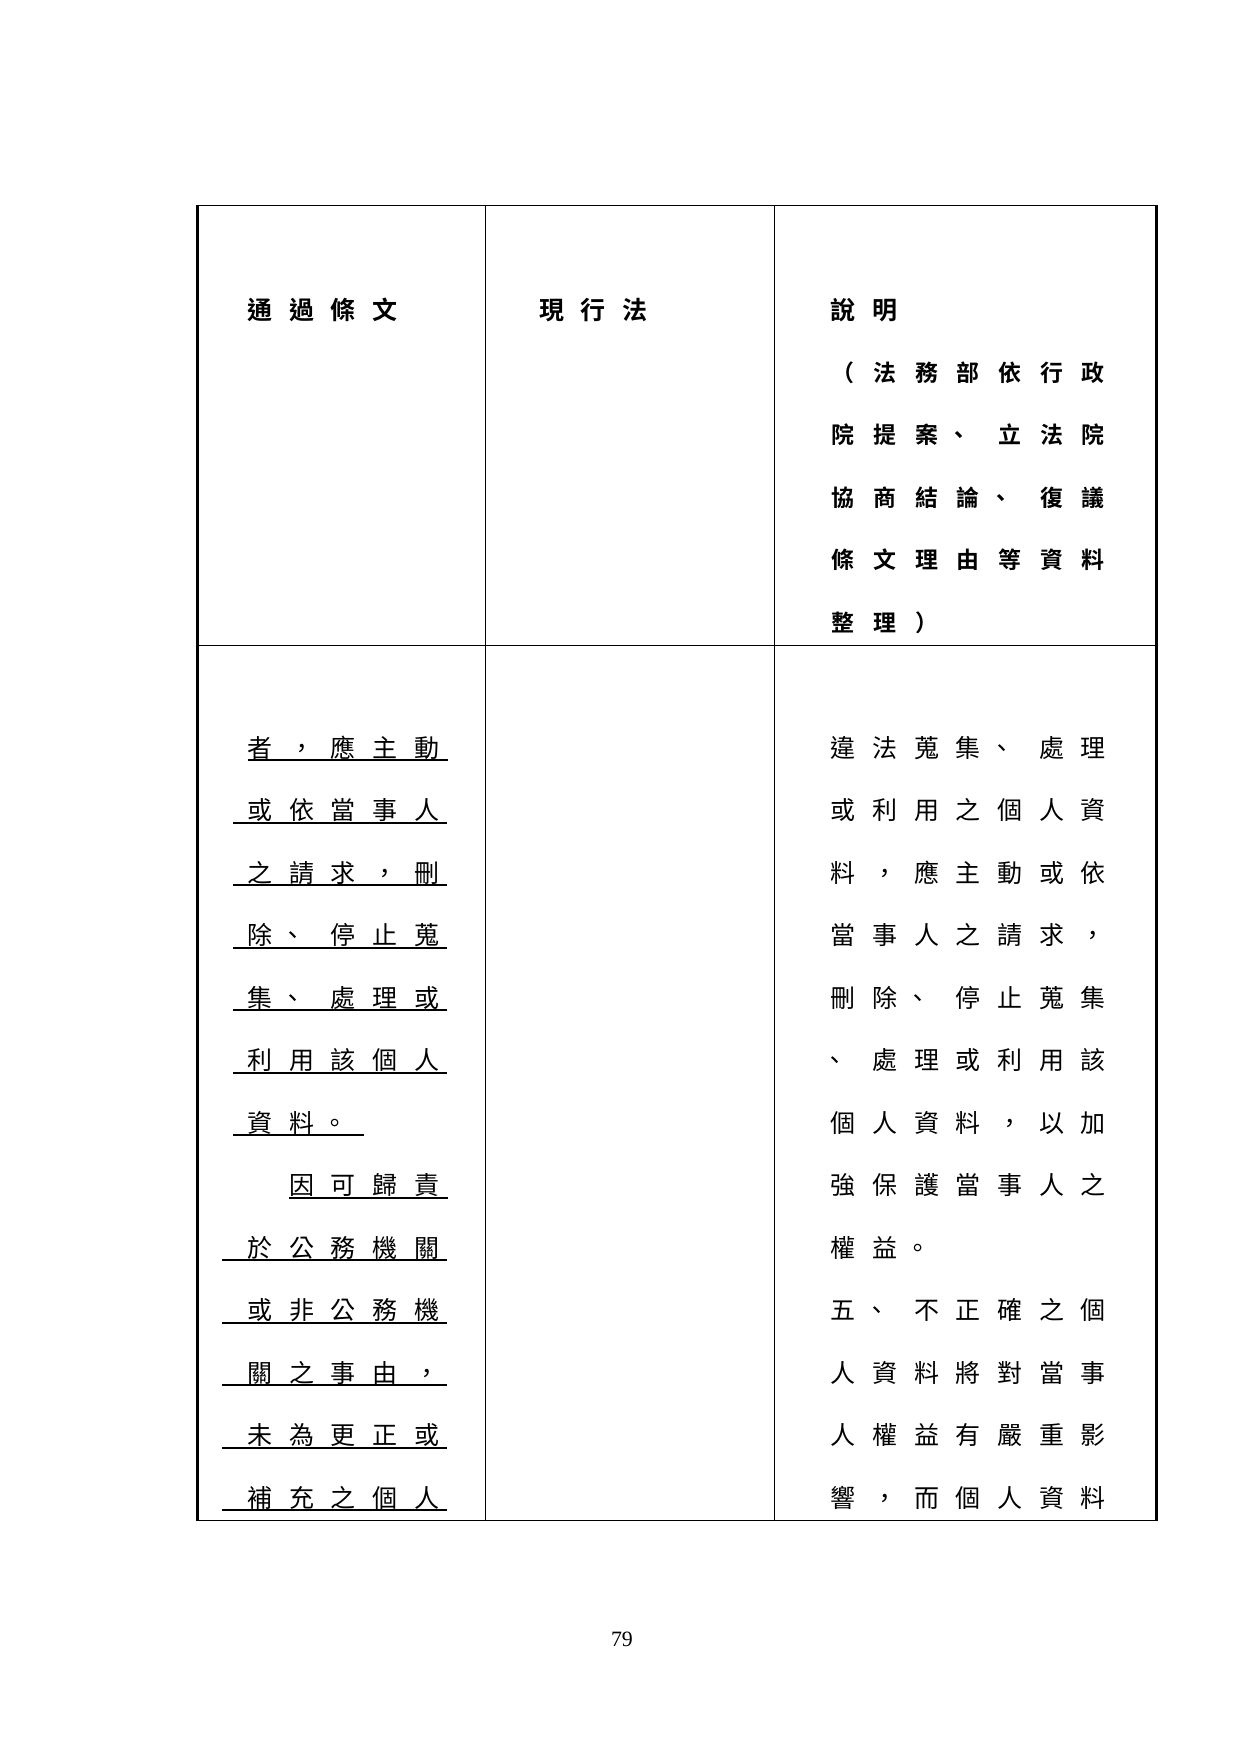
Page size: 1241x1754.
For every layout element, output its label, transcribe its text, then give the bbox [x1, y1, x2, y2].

table_cell 違法蒐集、處理或利用之個人資料，應主動或依當事人之請求，刪除、停止蒐集、處理或利用該個人資料，以加強保護當事人之權益。 五、不正確之個人資料將對當事人權益有嚴重影響，而個人資料 [775, 646, 1155, 1520]
table_header 通過條文 [199, 206, 485, 645]
table_header 說明 （法務部依行政院提案、立法院協商結論、復議條文理由等資料整理） [775, 206, 1155, 645]
table_cell [486, 646, 774, 1520]
table_header 現行法 [486, 206, 774, 645]
table_cell 者，應主動或依當事人之請求，刪除、停止蒐集、處理或利用該個人資料。 因可歸責於公務機關或非公務機關之事由，未為更正或補充之個人 [199, 646, 485, 1520]
